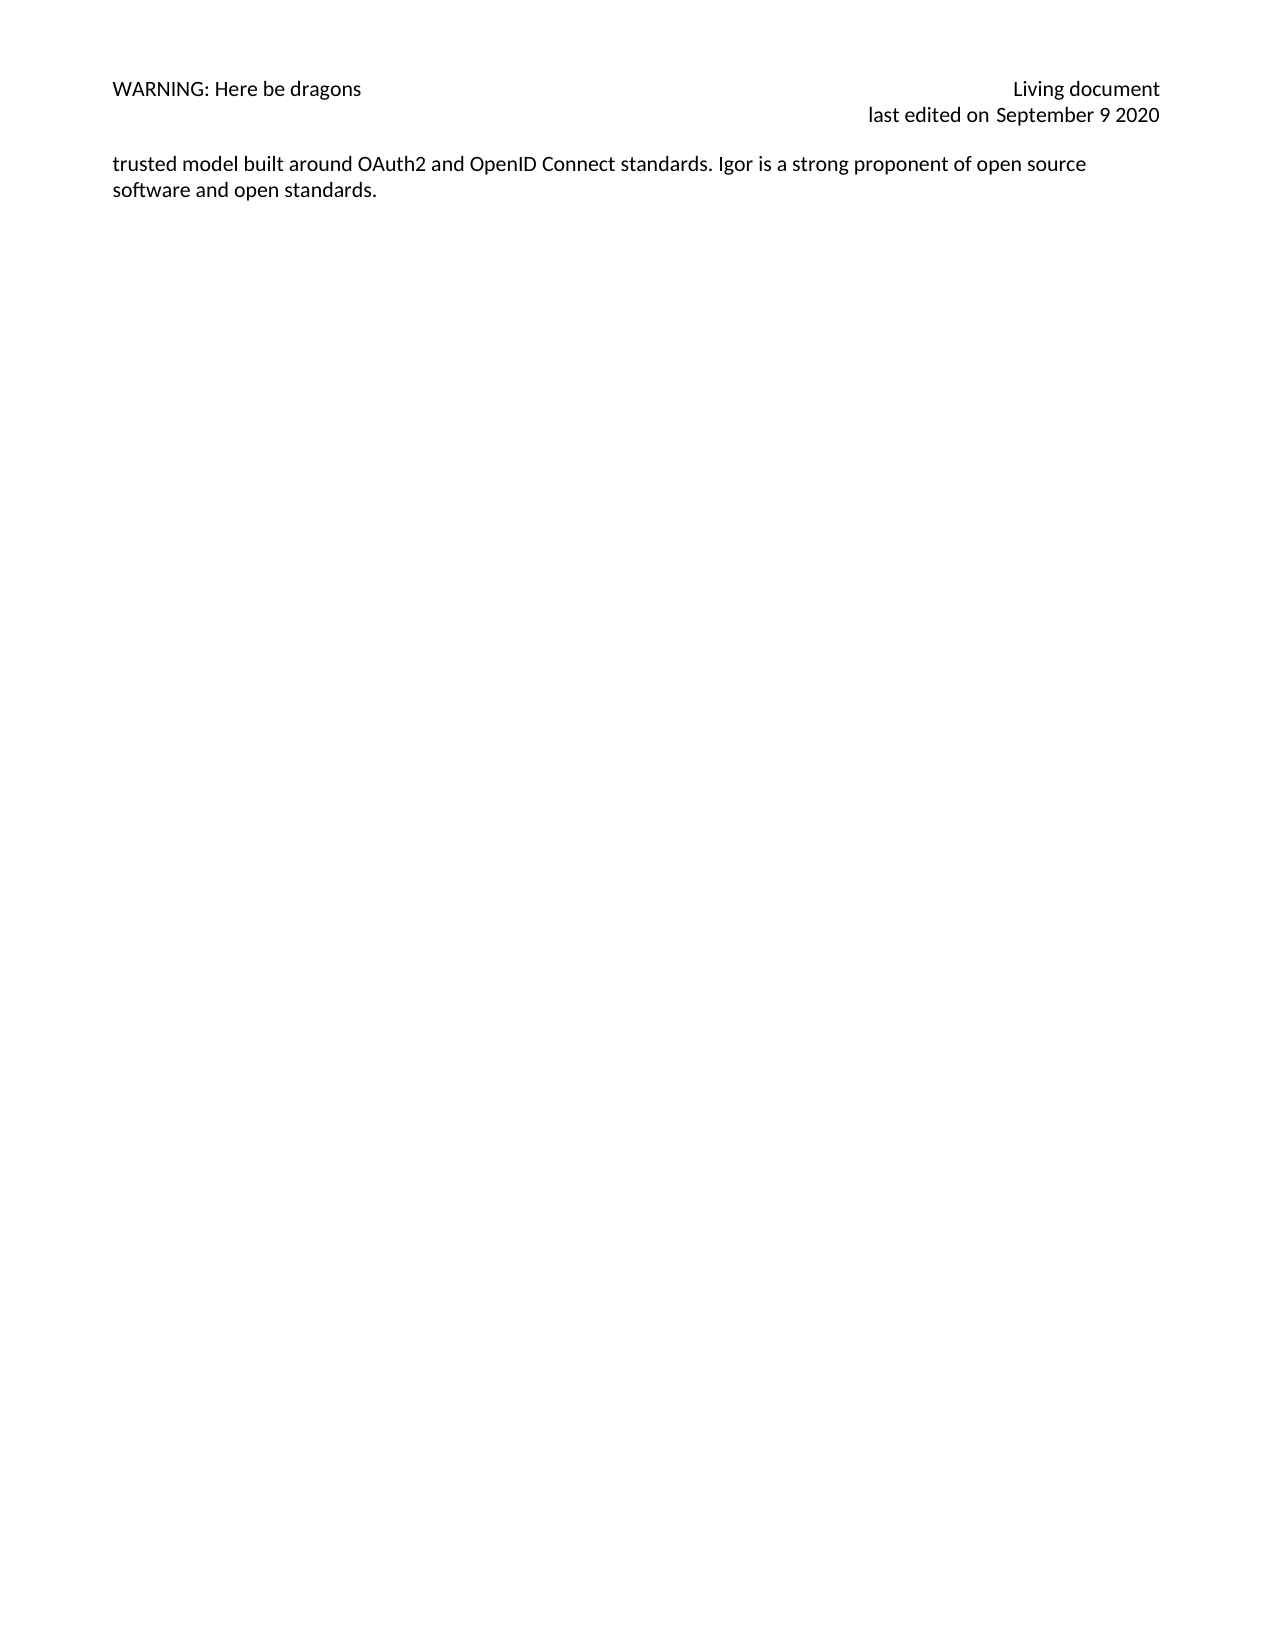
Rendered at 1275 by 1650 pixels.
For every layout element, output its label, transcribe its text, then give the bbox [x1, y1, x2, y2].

text trusted model built around OAuth2 and OpenID Connect standards. Igor is a strong proponent of open source software and open standards. [112, 150, 1162, 203]
